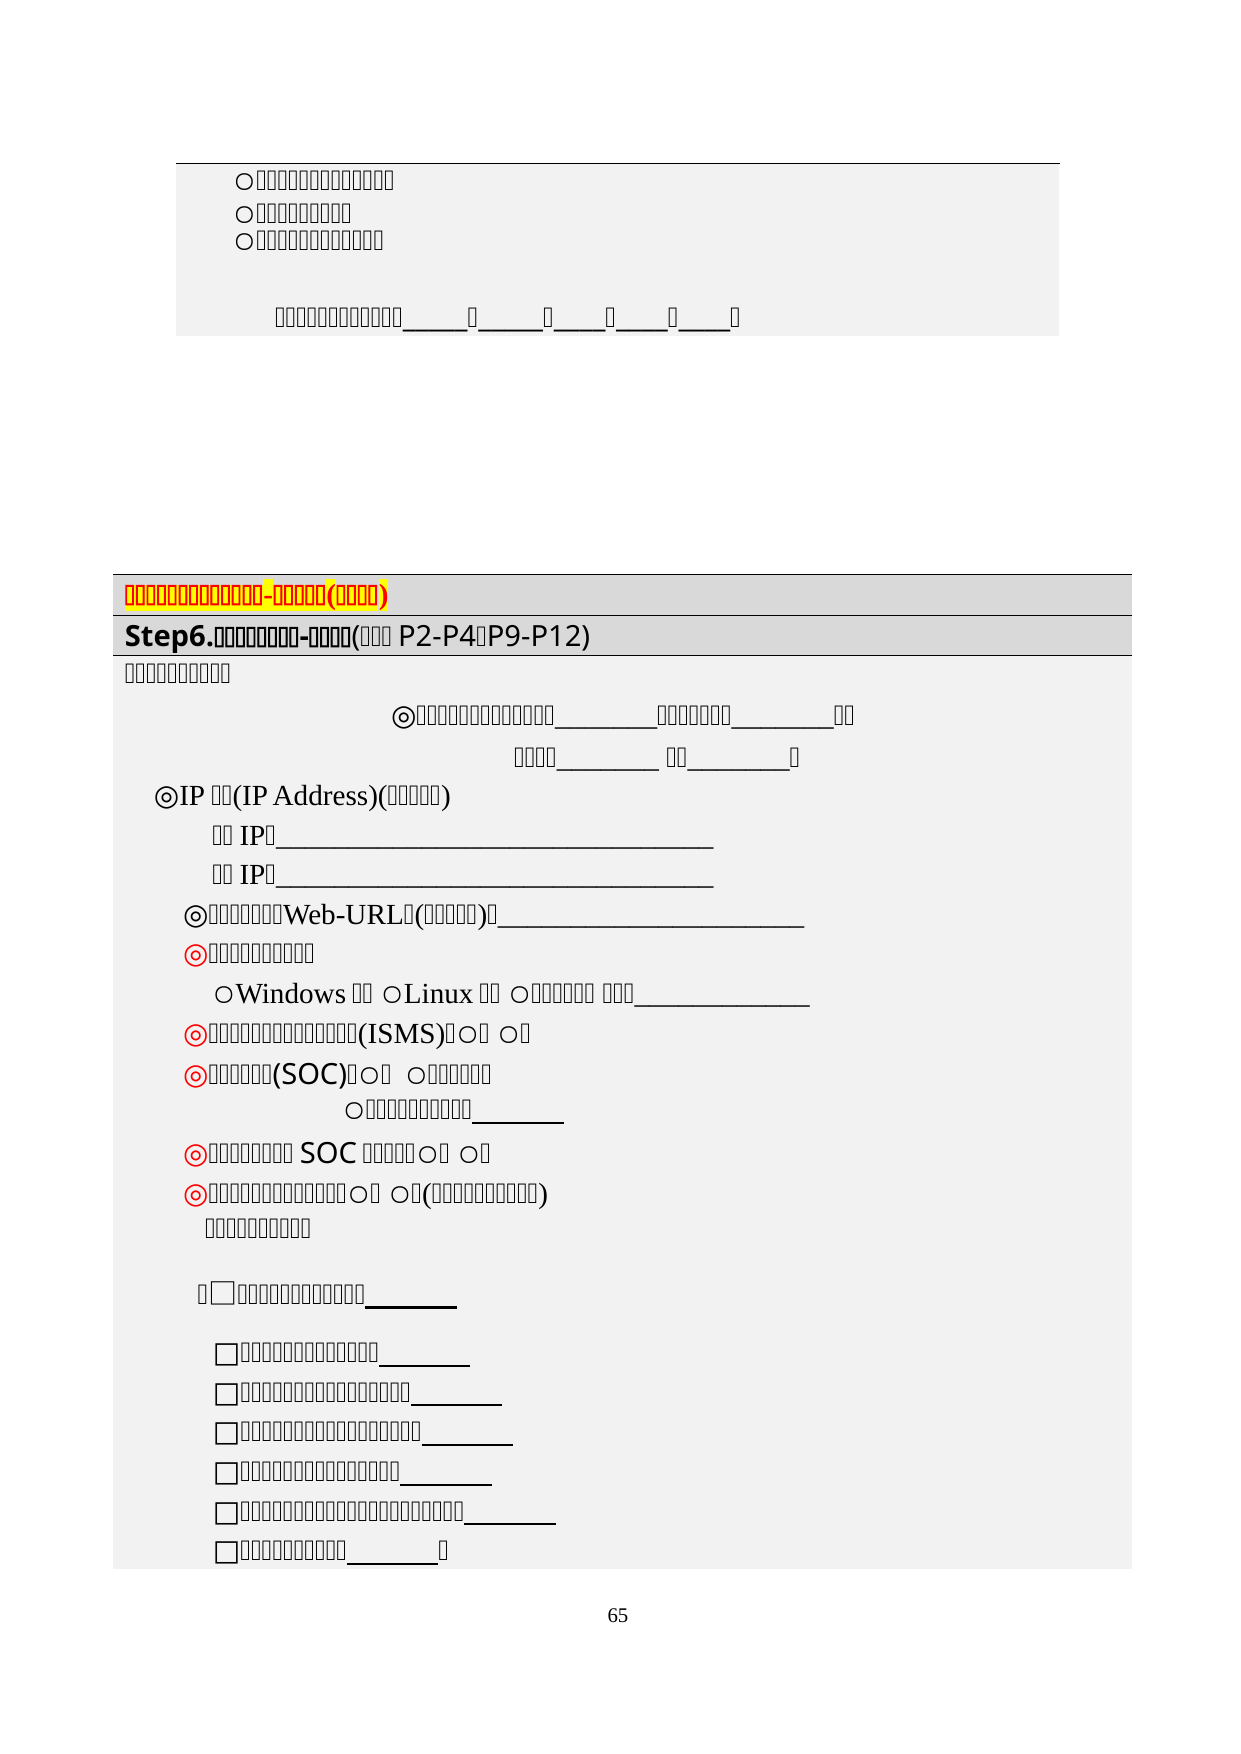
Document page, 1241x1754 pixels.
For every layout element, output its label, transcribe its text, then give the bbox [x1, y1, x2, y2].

table_cell 否，尚未完成損害控制或復原 是，已完成損害控制 是，已完成損害控制並復原 完成損害控制或復原時間：_____年_____月____日____時____分 [176, 164, 1059, 336]
table_header 【參、調查、處理及改善報告-非法入侵】(結報階段) [113, 575, 1132, 615]
table_cell Step6.資安事件結案作業-非法入侵(請回傳P2-P4、P9-P12) [113, 616, 1132, 655]
table_cell 六、事件調查與處理： ◎受害資訊設備數量：電腦總計_______臺；伺服器總計_______臺； 其他設備_______ 總計_______臺 ◎IP位址(IP Address)(無；可免填) 外部IP：______________________________ 內部IP：______________________________ ◎網際網路位址（Web-URL）(無；可免填)：_____________________ ◎作業系統名稱、版本： Windows系列 Linux系列 其他作業平台 版本：____________ ◎受害系統是否通過資安管理認證(ISMS)：是 否 ◎資安監控中心(SOC)：無 機關自行建置 委外建置，該廠商名稱 ◎受害主機是否納入SOC監控範圍：是 否 ◎機關是否裝置資安防護設備：是 否(不須填寫資安防護類型) 資安防護類型〈複選〉 〈□防毒軟體，監控設備代號： □網路防火牆，監控設備代號： □電子郵件過濾機制，監控設備代號： □入侵偵測及防禦機制，監控設備代號： □應用程式防火牆，監控設備代號： □進階持續性威脅攻擊防禦措施，監控設備代號： □其他，監控設備代號： 〉 [113, 656, 1132, 1569]
